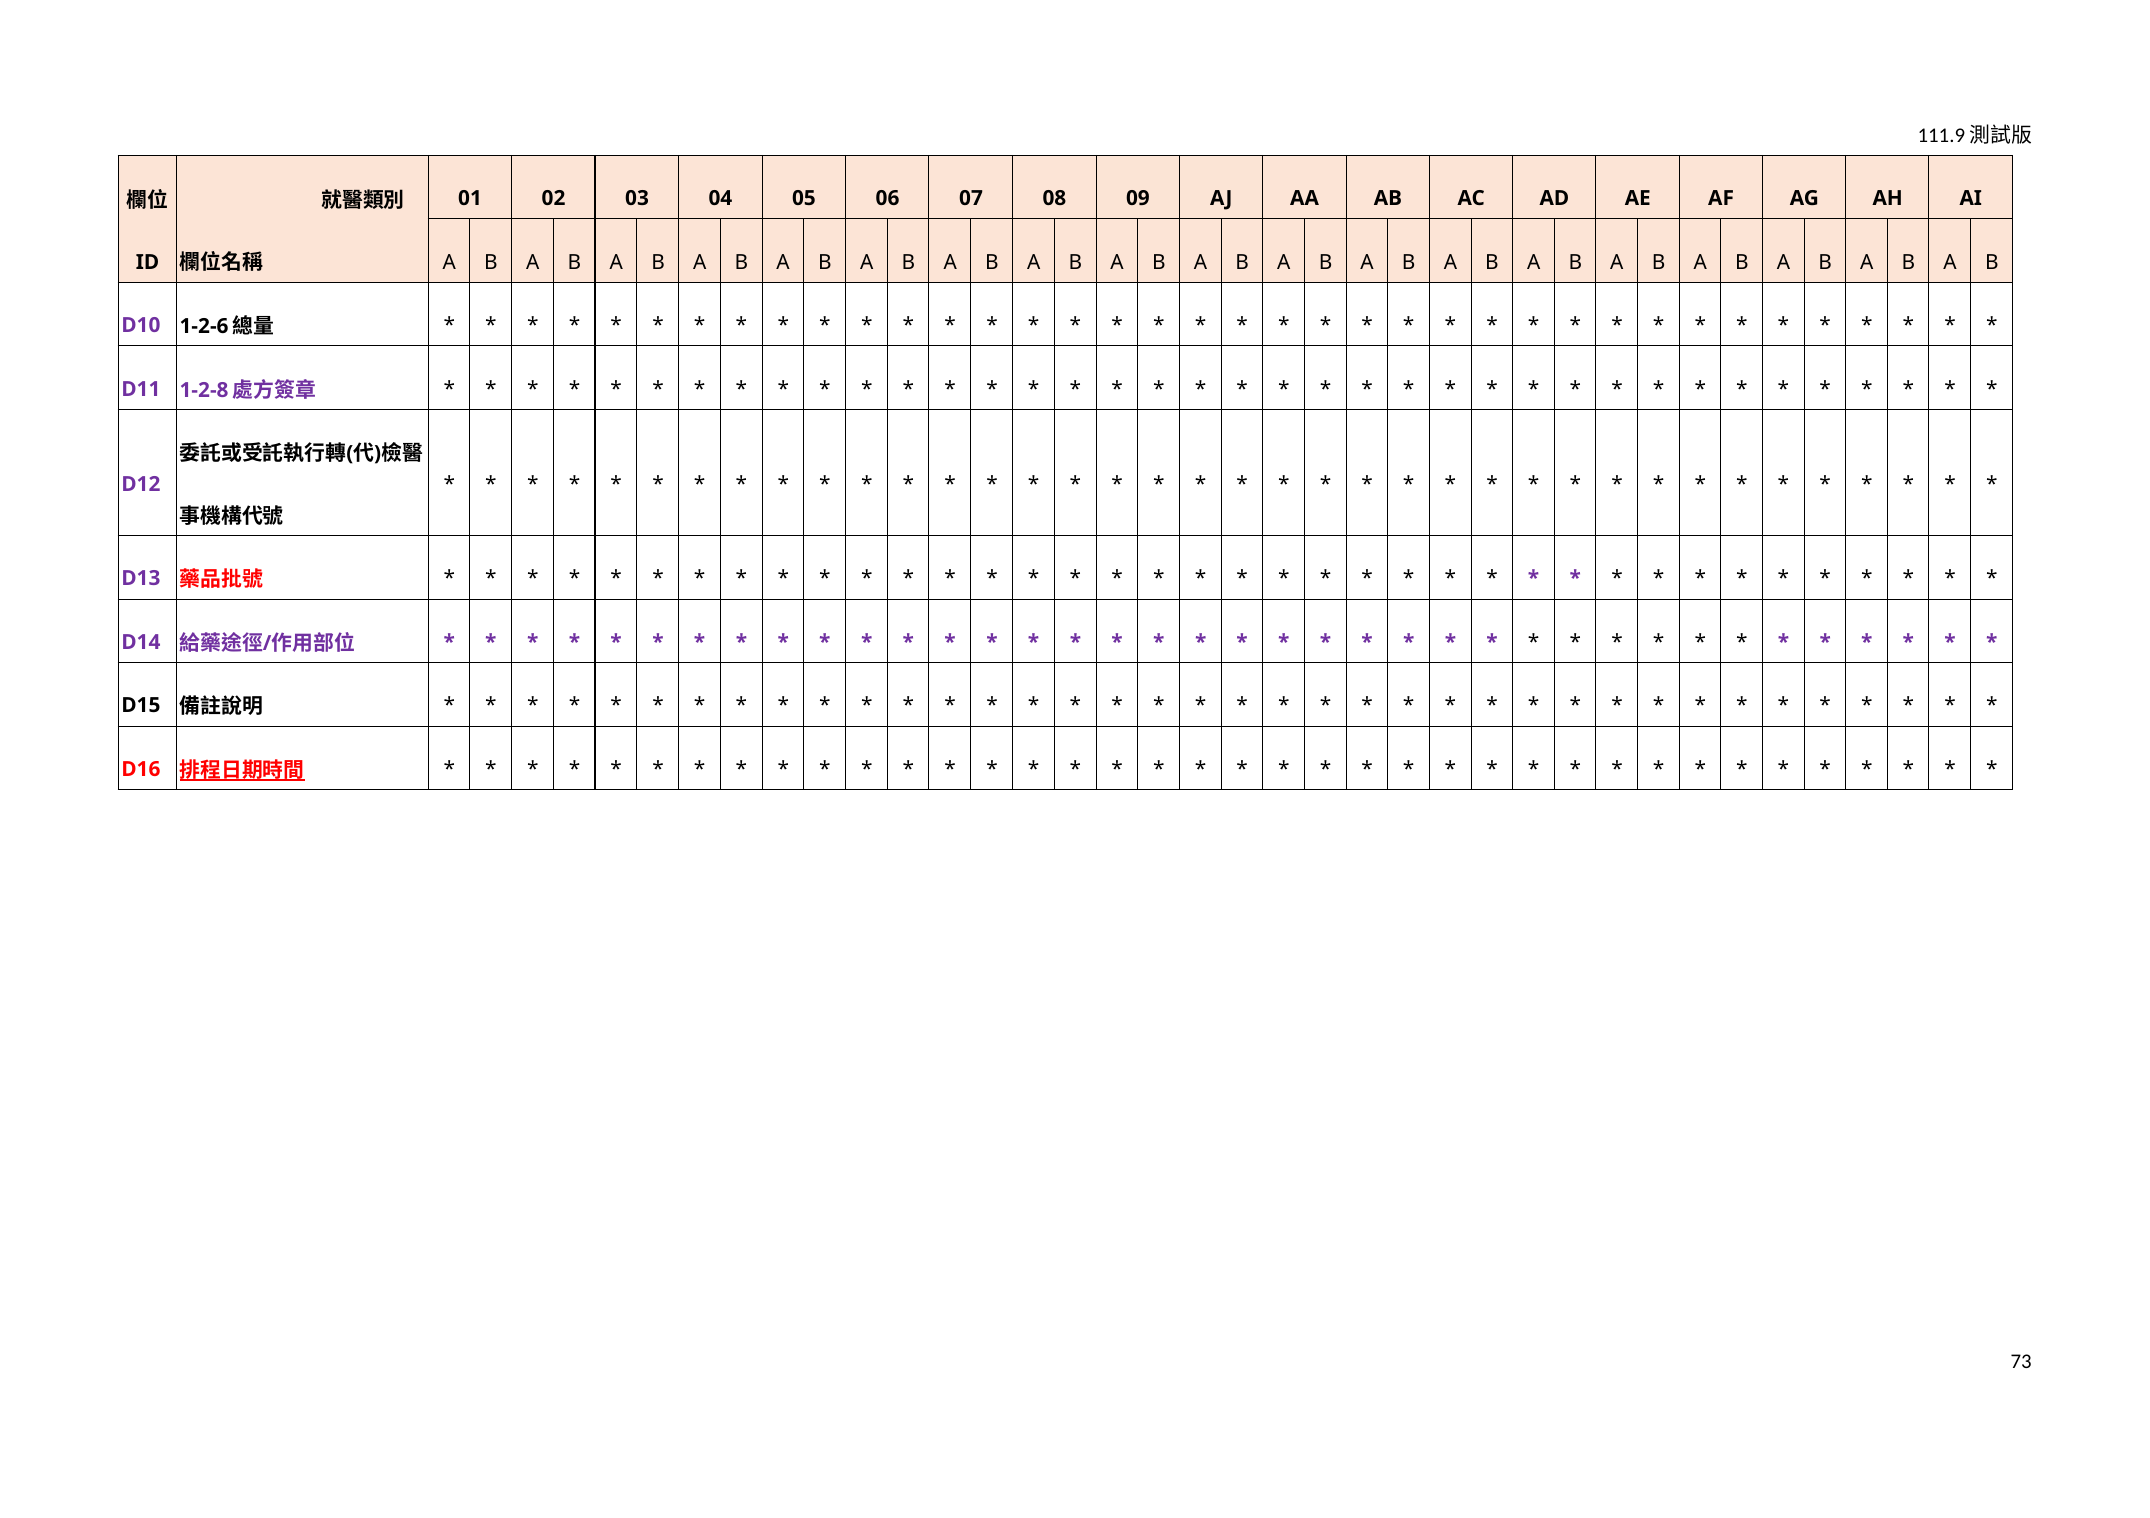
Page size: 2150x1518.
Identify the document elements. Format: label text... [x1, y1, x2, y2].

table_cell * [512, 536, 553, 598]
table_cell * [763, 410, 803, 535]
table_cell * [1430, 663, 1471, 726]
table_cell * [1971, 663, 2012, 726]
table_cell A [763, 219, 803, 282]
table_cell * [1055, 600, 1096, 662]
table_cell B [1971, 219, 2012, 282]
table_cell * [1013, 536, 1054, 598]
table_header 09 [1097, 156, 1179, 218]
table_cell A [1680, 219, 1720, 282]
table_cell * [429, 346, 469, 409]
table_cell * [1305, 536, 1346, 598]
table_cell * [596, 346, 636, 409]
table_cell * [470, 410, 511, 535]
table_cell A [1763, 219, 1804, 282]
table_cell * [1971, 536, 2012, 598]
table_cell * [888, 727, 928, 789]
table_cell * [1097, 663, 1137, 726]
table_header AB [1347, 156, 1429, 218]
table_header 07 [929, 156, 1012, 218]
table_cell * [1971, 346, 2012, 409]
table_cell * [1555, 410, 1595, 535]
table_cell * [1721, 346, 1762, 409]
table_cell * [1472, 346, 1512, 409]
table_cell * [1513, 600, 1554, 662]
table_cell * [429, 600, 469, 662]
table_cell D12 [119, 410, 176, 535]
table_cell B [1055, 219, 1096, 282]
table_cell * [1430, 727, 1471, 789]
table_cell D11 [119, 346, 176, 409]
table_cell * [1888, 536, 1928, 598]
table_cell A [929, 219, 970, 282]
table_cell * [1388, 663, 1429, 726]
table_cell * [1180, 283, 1221, 345]
table_cell * [1013, 283, 1054, 345]
table_cell B [721, 219, 762, 282]
table_cell * [1763, 663, 1804, 726]
table_cell * [1846, 283, 1887, 345]
table_cell * [1013, 600, 1054, 662]
table_cell * [1513, 410, 1554, 535]
table_cell * [1263, 727, 1304, 789]
table_cell * [1721, 600, 1762, 662]
table_cell * [470, 663, 511, 726]
table_cell A [1180, 219, 1221, 282]
table_cell * [1680, 600, 1720, 662]
table_cell * [1180, 600, 1221, 662]
table_cell * [929, 536, 970, 598]
table_header AG [1763, 156, 1845, 218]
table_cell A [1263, 219, 1304, 282]
table_cell * [804, 346, 845, 409]
table_cell A [1430, 219, 1471, 282]
table_cell * [971, 346, 1012, 409]
table_cell * [1430, 283, 1471, 345]
table_cell 1-2-6總量 [177, 283, 428, 345]
table_header AH [1846, 156, 1928, 218]
table_cell * [846, 346, 887, 409]
table_cell D15 [119, 663, 176, 726]
table_cell A [1513, 219, 1554, 282]
table_cell * [1305, 663, 1346, 726]
table_cell * [1680, 536, 1720, 598]
table_cell * [637, 727, 678, 789]
table_cell * [1305, 283, 1346, 345]
table_cell * [846, 727, 887, 789]
table_cell * [1680, 283, 1720, 345]
table_cell * [1222, 536, 1262, 598]
table_cell * [721, 410, 762, 535]
table_cell * [1138, 346, 1179, 409]
table_cell * [1222, 727, 1262, 789]
table_cell * [1555, 600, 1595, 662]
table_cell A [846, 219, 887, 282]
table_cell * [1513, 283, 1554, 345]
table_cell * [929, 663, 970, 726]
table_cell * [1472, 663, 1512, 726]
table_cell * [846, 536, 887, 598]
table_cell * [1929, 663, 1970, 726]
table_cell B [1138, 219, 1179, 282]
table_cell * [929, 346, 970, 409]
table_cell * [1472, 536, 1512, 598]
table_cell * [679, 663, 720, 726]
table_cell * [1097, 283, 1137, 345]
table_cell * [554, 410, 594, 535]
table_cell * [763, 346, 803, 409]
table_cell * [1596, 410, 1637, 535]
table_cell * [637, 536, 678, 598]
table_cell * [1763, 727, 1804, 789]
table_cell * [1638, 727, 1679, 789]
table_cell 委託或受託執行轉(代)檢醫事機構代號 [177, 410, 428, 535]
table_cell * [429, 536, 469, 598]
table_cell * [888, 600, 928, 662]
table_cell * [1846, 600, 1887, 662]
table_cell B [1721, 219, 1762, 282]
table_cell * [596, 536, 636, 598]
table_cell * [1638, 663, 1679, 726]
table_cell * [1180, 663, 1221, 726]
table_cell * [596, 283, 636, 345]
table_cell * [429, 663, 469, 726]
table_cell * [888, 410, 928, 535]
table_cell * [1680, 663, 1720, 726]
table_cell * [679, 283, 720, 345]
table_cell * [429, 727, 469, 789]
table_cell * [1180, 410, 1221, 535]
table_cell * [679, 727, 720, 789]
table_cell * [1971, 600, 2012, 662]
table_cell * [1388, 283, 1429, 345]
table_cell * [929, 727, 970, 789]
table_cell * [1263, 410, 1304, 535]
table_cell * [554, 536, 594, 598]
table_cell * [1263, 663, 1304, 726]
table_cell * [1513, 727, 1554, 789]
table_cell A [1846, 219, 1887, 282]
table_cell * [1430, 346, 1471, 409]
table_cell * [1596, 283, 1637, 345]
table_cell * [971, 536, 1012, 598]
table_header AJ [1180, 156, 1262, 218]
table_cell * [1888, 663, 1928, 726]
table_cell * [1347, 600, 1387, 662]
table_cell * [1138, 410, 1179, 535]
table_cell * [1596, 663, 1637, 726]
table_cell * [1097, 346, 1137, 409]
table_cell * [1721, 536, 1762, 598]
table_cell * [637, 663, 678, 726]
table_cell * [1721, 410, 1762, 535]
table_cell 1-2-8處方簽章 [177, 346, 428, 409]
table_cell * [721, 663, 762, 726]
table_cell * [971, 600, 1012, 662]
table_cell * [1430, 600, 1471, 662]
table_cell * [1929, 536, 1970, 598]
table_cell * [1097, 727, 1137, 789]
table_cell * [763, 727, 803, 789]
table_cell * [1763, 410, 1804, 535]
table_cell * [1596, 600, 1637, 662]
table_cell * [1846, 410, 1887, 535]
table_cell * [1805, 536, 1845, 598]
table_cell * [1971, 410, 2012, 535]
table_cell * [804, 410, 845, 535]
table_cell * [1138, 536, 1179, 598]
table_cell B [637, 219, 678, 282]
table_cell * [1638, 600, 1679, 662]
table_cell * [1347, 410, 1387, 535]
table_cell * [1555, 283, 1595, 345]
table_cell * [596, 600, 636, 662]
table_cell * [1138, 663, 1179, 726]
table_cell * [554, 283, 594, 345]
table_cell * [596, 410, 636, 535]
table_header 欄位 ID [119, 156, 176, 282]
table_cell B [1472, 219, 1512, 282]
table_cell * [846, 283, 887, 345]
table_cell * [1222, 283, 1262, 345]
table_cell * [1638, 346, 1679, 409]
table_header 03 [596, 156, 678, 218]
table_cell * [1805, 346, 1845, 409]
table_cell * [1013, 663, 1054, 726]
table_header AI [1929, 156, 2012, 218]
table_header AF [1680, 156, 1762, 218]
table_cell A [596, 219, 636, 282]
table_cell * [971, 410, 1012, 535]
table_cell * [1222, 346, 1262, 409]
table_cell * [1347, 536, 1387, 598]
table_cell A [429, 219, 469, 282]
table_cell * [1888, 727, 1928, 789]
table_cell * [554, 600, 594, 662]
table_header 04 [679, 156, 762, 218]
table_cell * [1721, 283, 1762, 345]
table_cell A [1596, 219, 1637, 282]
table_cell * [1680, 727, 1720, 789]
table_cell * [1472, 410, 1512, 535]
table_cell 排程日期時間 [177, 727, 428, 789]
table_header 06 [846, 156, 928, 218]
table_cell * [1305, 600, 1346, 662]
table_cell * [1929, 600, 1970, 662]
table_cell * [1846, 346, 1887, 409]
table_cell * [804, 536, 845, 598]
table_cell * [1013, 410, 1054, 535]
table_cell * [929, 410, 970, 535]
table_cell * [971, 283, 1012, 345]
table_cell * [512, 346, 553, 409]
table_cell D14 [119, 600, 176, 662]
table_cell * [1971, 283, 2012, 345]
table_cell * [1596, 346, 1637, 409]
table_cell * [1805, 663, 1845, 726]
table_cell * [888, 346, 928, 409]
table_cell * [1721, 663, 1762, 726]
table_cell B [1222, 219, 1262, 282]
table_cell * [1263, 536, 1304, 598]
table_cell * [721, 727, 762, 789]
table_cell * [1055, 283, 1096, 345]
table_cell * [1888, 283, 1928, 345]
table_cell * [1138, 283, 1179, 345]
table_cell B [971, 219, 1012, 282]
table_cell * [1055, 346, 1096, 409]
table_cell * [1638, 410, 1679, 535]
table_cell * [679, 410, 720, 535]
table_cell * [1347, 283, 1387, 345]
table_cell * [554, 663, 594, 726]
table_cell * [1555, 663, 1595, 726]
table_cell * [1347, 727, 1387, 789]
table_cell B [470, 219, 511, 282]
table_header AA [1263, 156, 1346, 218]
table_cell * [1388, 346, 1429, 409]
table_cell * [846, 600, 887, 662]
table_cell * [1513, 346, 1554, 409]
table_cell * [637, 600, 678, 662]
table_cell * [1472, 283, 1512, 345]
table_cell * [637, 283, 678, 345]
table_cell * [1929, 727, 1970, 789]
table_cell * [1305, 410, 1346, 535]
table_cell * [721, 536, 762, 598]
table_cell * [763, 600, 803, 662]
table_cell 給藥途徑/作用部位 [177, 600, 428, 662]
table_cell * [679, 600, 720, 662]
table_cell * [1263, 283, 1304, 345]
table_cell * [721, 346, 762, 409]
table_cell * [1097, 410, 1137, 535]
table_cell A [512, 219, 553, 282]
table_cell * [1180, 346, 1221, 409]
table_cell * [1638, 283, 1679, 345]
table_cell * [1888, 346, 1928, 409]
table_cell * [512, 410, 553, 535]
table_cell * [1763, 283, 1804, 345]
table_cell 備註說明 [177, 663, 428, 726]
table_cell * [971, 663, 1012, 726]
table_cell * [1097, 600, 1137, 662]
table_cell * [637, 410, 678, 535]
table_cell * [1055, 410, 1096, 535]
table_cell * [1846, 536, 1887, 598]
table_cell * [512, 600, 553, 662]
table_cell D10 [119, 283, 176, 345]
table_cell * [763, 663, 803, 726]
table_cell * [1305, 346, 1346, 409]
table_cell * [1013, 727, 1054, 789]
table_header AE [1596, 156, 1679, 218]
table_cell * [1763, 346, 1804, 409]
table_header AC [1430, 156, 1512, 218]
table_cell * [1513, 663, 1554, 726]
table_cell * [1055, 663, 1096, 726]
table_cell * [470, 600, 511, 662]
table_cell * [1929, 346, 1970, 409]
table_cell * [470, 727, 511, 789]
table_cell 藥品批號 [177, 536, 428, 598]
table_cell * [1055, 727, 1096, 789]
table_cell D16 [119, 727, 176, 789]
table_header 05 [763, 156, 845, 218]
table_cell * [763, 283, 803, 345]
table_cell * [1472, 600, 1512, 662]
table_cell * [763, 536, 803, 598]
table_cell * [1472, 727, 1512, 789]
table_cell * [888, 536, 928, 598]
table_cell * [1347, 663, 1387, 726]
table_cell * [1388, 727, 1429, 789]
table_cell A [679, 219, 720, 282]
table_cell B [1305, 219, 1346, 282]
table_cell * [1138, 727, 1179, 789]
table_cell * [1888, 410, 1928, 535]
table_cell * [596, 663, 636, 726]
table_cell * [637, 346, 678, 409]
table_cell * [721, 283, 762, 345]
table_cell * [554, 727, 594, 789]
table_cell B [1555, 219, 1595, 282]
table_cell * [929, 283, 970, 345]
table_cell * [888, 283, 928, 345]
table_cell A [1347, 219, 1387, 282]
table_cell B [1888, 219, 1928, 282]
table_header 01 [429, 156, 511, 218]
table_cell * [804, 663, 845, 726]
table_cell * [1805, 283, 1845, 345]
table_cell * [1680, 410, 1720, 535]
table_cell * [1846, 727, 1887, 789]
table_cell * [804, 727, 845, 789]
table_cell * [1929, 410, 1970, 535]
table_cell B [804, 219, 845, 282]
table_cell * [1097, 536, 1137, 598]
table_cell * [971, 727, 1012, 789]
table_cell * [888, 663, 928, 726]
table_cell * [1430, 536, 1471, 598]
table_cell * [1555, 727, 1595, 789]
table_cell * [1180, 536, 1221, 598]
table_cell * [1555, 536, 1595, 598]
table_cell * [470, 536, 511, 598]
table_cell * [804, 600, 845, 662]
table_cell * [1513, 536, 1554, 598]
table_cell * [1555, 346, 1595, 409]
table_header AD [1513, 156, 1595, 218]
table_cell * [929, 600, 970, 662]
table_cell * [1805, 410, 1845, 535]
table_cell * [1596, 536, 1637, 598]
table_cell * [1763, 536, 1804, 598]
table_cell * [512, 727, 553, 789]
table_cell A [1013, 219, 1054, 282]
table_cell D13 [119, 536, 176, 598]
table_cell * [470, 346, 511, 409]
table_cell * [1388, 600, 1429, 662]
table_cell * [1222, 663, 1262, 726]
table_cell * [596, 727, 636, 789]
table_cell * [1013, 346, 1054, 409]
table_cell * [1680, 346, 1720, 409]
table_cell B [1638, 219, 1679, 282]
table_cell * [679, 346, 720, 409]
table_cell * [1263, 346, 1304, 409]
table_cell * [1263, 600, 1304, 662]
table_cell * [1929, 283, 1970, 345]
table_cell * [721, 600, 762, 662]
table_cell * [1971, 727, 2012, 789]
table_cell B [1805, 219, 1845, 282]
table_cell * [804, 283, 845, 345]
table_cell * [554, 346, 594, 409]
table_cell * [1388, 536, 1429, 598]
table_cell * [1347, 346, 1387, 409]
table_cell * [429, 283, 469, 345]
table_cell A [1097, 219, 1137, 282]
table_cell * [1180, 727, 1221, 789]
table_cell * [1763, 600, 1804, 662]
table_cell * [1805, 600, 1845, 662]
table_cell * [1055, 536, 1096, 598]
table_cell * [1222, 410, 1262, 535]
table_cell * [1638, 536, 1679, 598]
table_cell * [1846, 663, 1887, 726]
table_cell * [1138, 600, 1179, 662]
table_cell * [1222, 600, 1262, 662]
table_cell B [1388, 219, 1429, 282]
table_cell * [1596, 727, 1637, 789]
table_cell B [888, 219, 928, 282]
table_cell * [1430, 410, 1471, 535]
table_header 08 [1013, 156, 1096, 218]
table_cell * [1888, 600, 1928, 662]
table_cell * [846, 663, 887, 726]
table_cell * [1305, 727, 1346, 789]
table_cell * [1721, 727, 1762, 789]
table_cell * [512, 283, 553, 345]
table_cell * [846, 410, 887, 535]
table_cell * [679, 536, 720, 598]
table_cell * [1388, 410, 1429, 535]
table_cell * [470, 283, 511, 345]
table_header 02 [512, 156, 594, 218]
table_cell A [1929, 219, 1970, 282]
table_cell * [1805, 727, 1845, 789]
table_cell * [512, 663, 553, 726]
table_cell * [429, 410, 469, 535]
table_cell B [554, 219, 594, 282]
table_header 就醫類別 欄位名稱 [177, 156, 428, 282]
